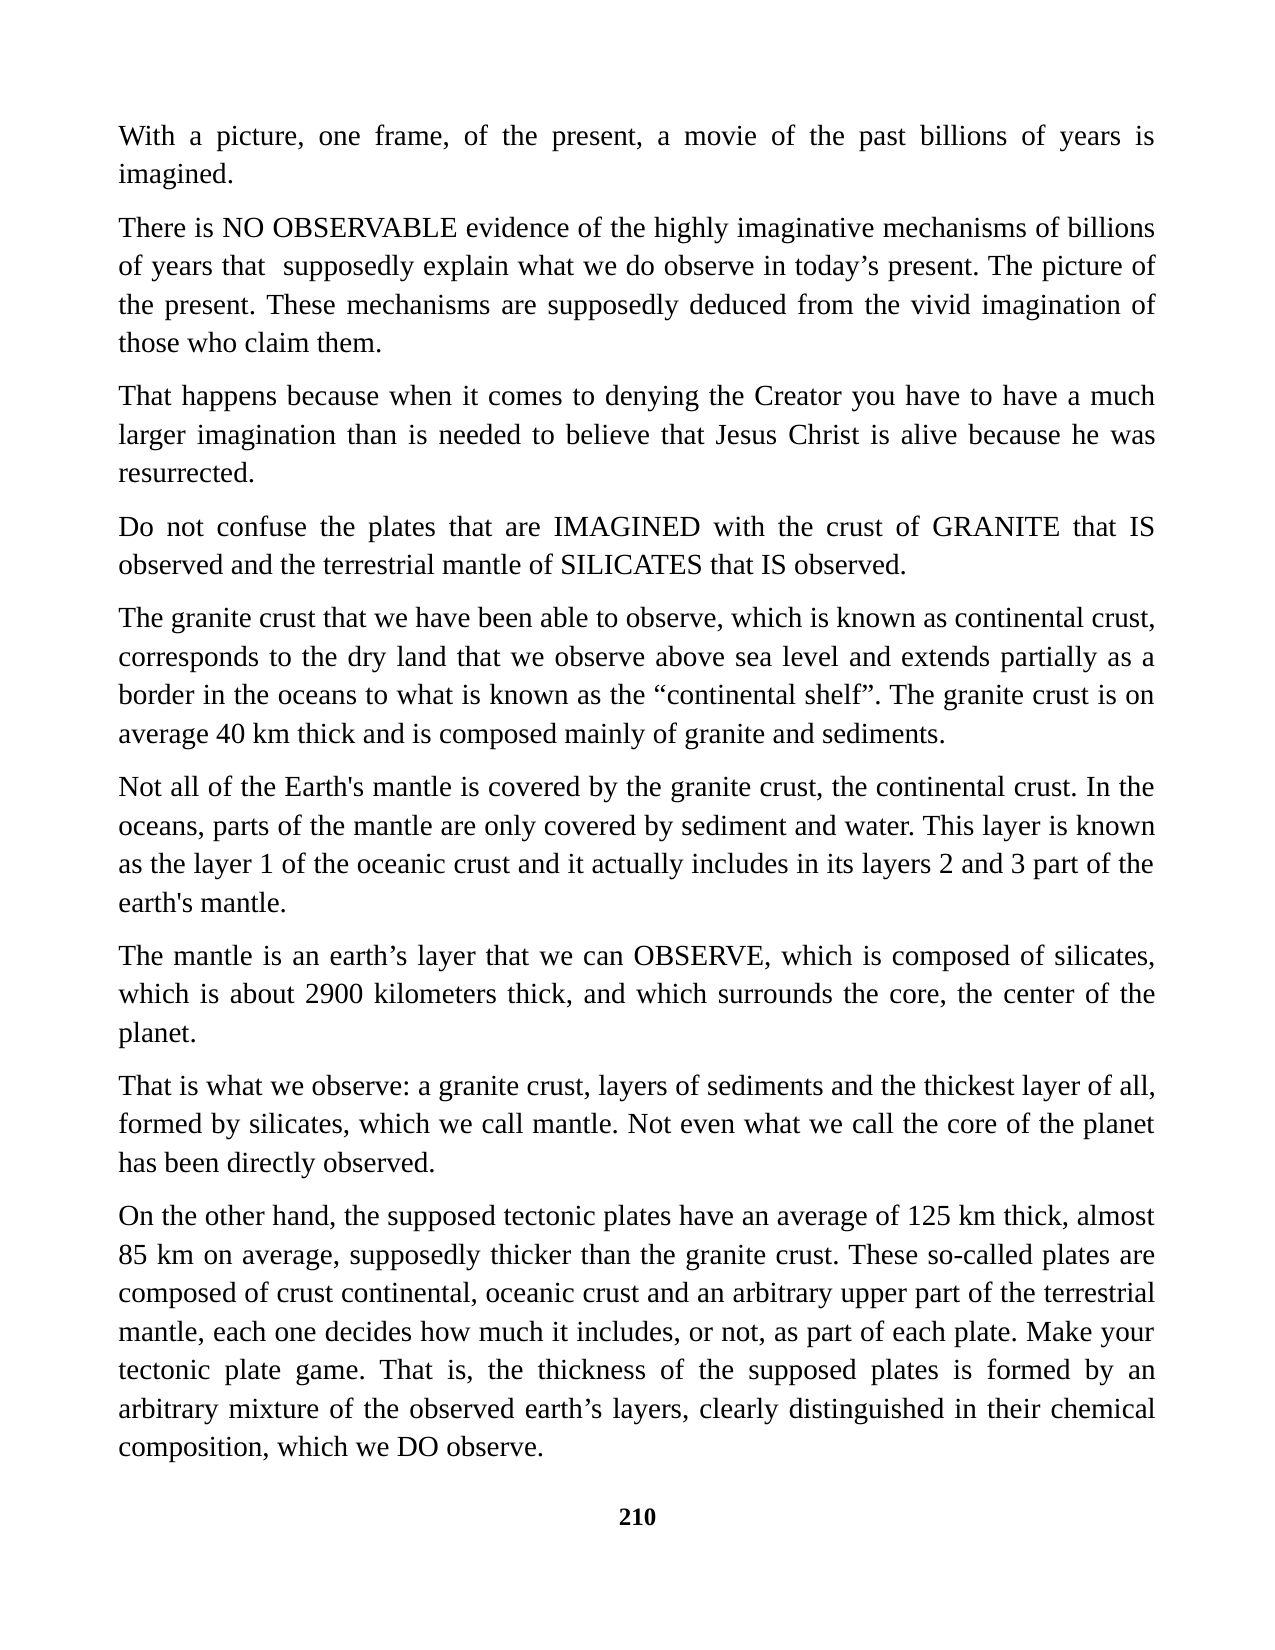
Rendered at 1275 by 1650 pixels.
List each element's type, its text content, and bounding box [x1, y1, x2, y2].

text That happens because when it comes to denying the Creator you have to have a much larger imagination than is needed to believe that Jesus Christ is alive because he was resurrected. [118, 378, 1157, 489]
text On the other hand, the supposed tectonic plates have an average of 125 km thick, almost 85 km on average, supposedly thicker than the granite crust. These so-called plates are composed of crust continental, oceanic crust and an arbitrary upper part of the terrestrial mantle, each one decides how much it includes, or not, as part of each plate. Make your tectonic plate game. That is, the thickness of the supposed plates is formed by an arbitrary mixture of the observed earth’s layers, clearly distinguished in their chemical composition, which we DO observe. [118, 1198, 1157, 1463]
text That is what we observe: a granite crust, layers of sediments and the thickest layer of all, formed by silicates, which we call mantle. Not even what we call the core of the planet has been directly observed. [118, 1068, 1157, 1179]
text The mantle is an earth’s layer that we can OBSERVE, which is composed of silicates, which is about 2900 kilometers thick, and which surrounds the core, the center of the planet. [118, 938, 1157, 1048]
text Do not confuse the plates that are IMAGINED with the crust of GRANITE that IS observed and the terrestrial mantle of SILICATES that IS observed. [118, 509, 1157, 581]
text There is NO OBSERVABLE evidence of the highly imaginative mechanisms of billions of years that supposedly explain what we do observe in today’s present. The picture of the present. These mechanisms are supposedly deduced from the vivid imagination of those who claim them. [118, 210, 1157, 359]
text Not all of the Earth's mantle is covered by the granite crust, the continental crust. In the oceans, parts of the mantle are only covered by sediment and water. This layer is known as the layer 1 of the oceanic crust and it actually includes in its layers 2 and 3 part of the earth's mantle. [118, 769, 1157, 918]
text With a picture, one frame, of the present, a movie of the past billions of years is imagined. [118, 118, 1157, 190]
text The granite crust that we have been able to observe, which is known as continental crust, corresponds to the dry land that we observe above sea level and extends partially as a border in the oceans to what is known as the “continental shelf”. The granite crust is on average 40 km thick and is composed mainly of granite and sediments. [118, 600, 1157, 749]
